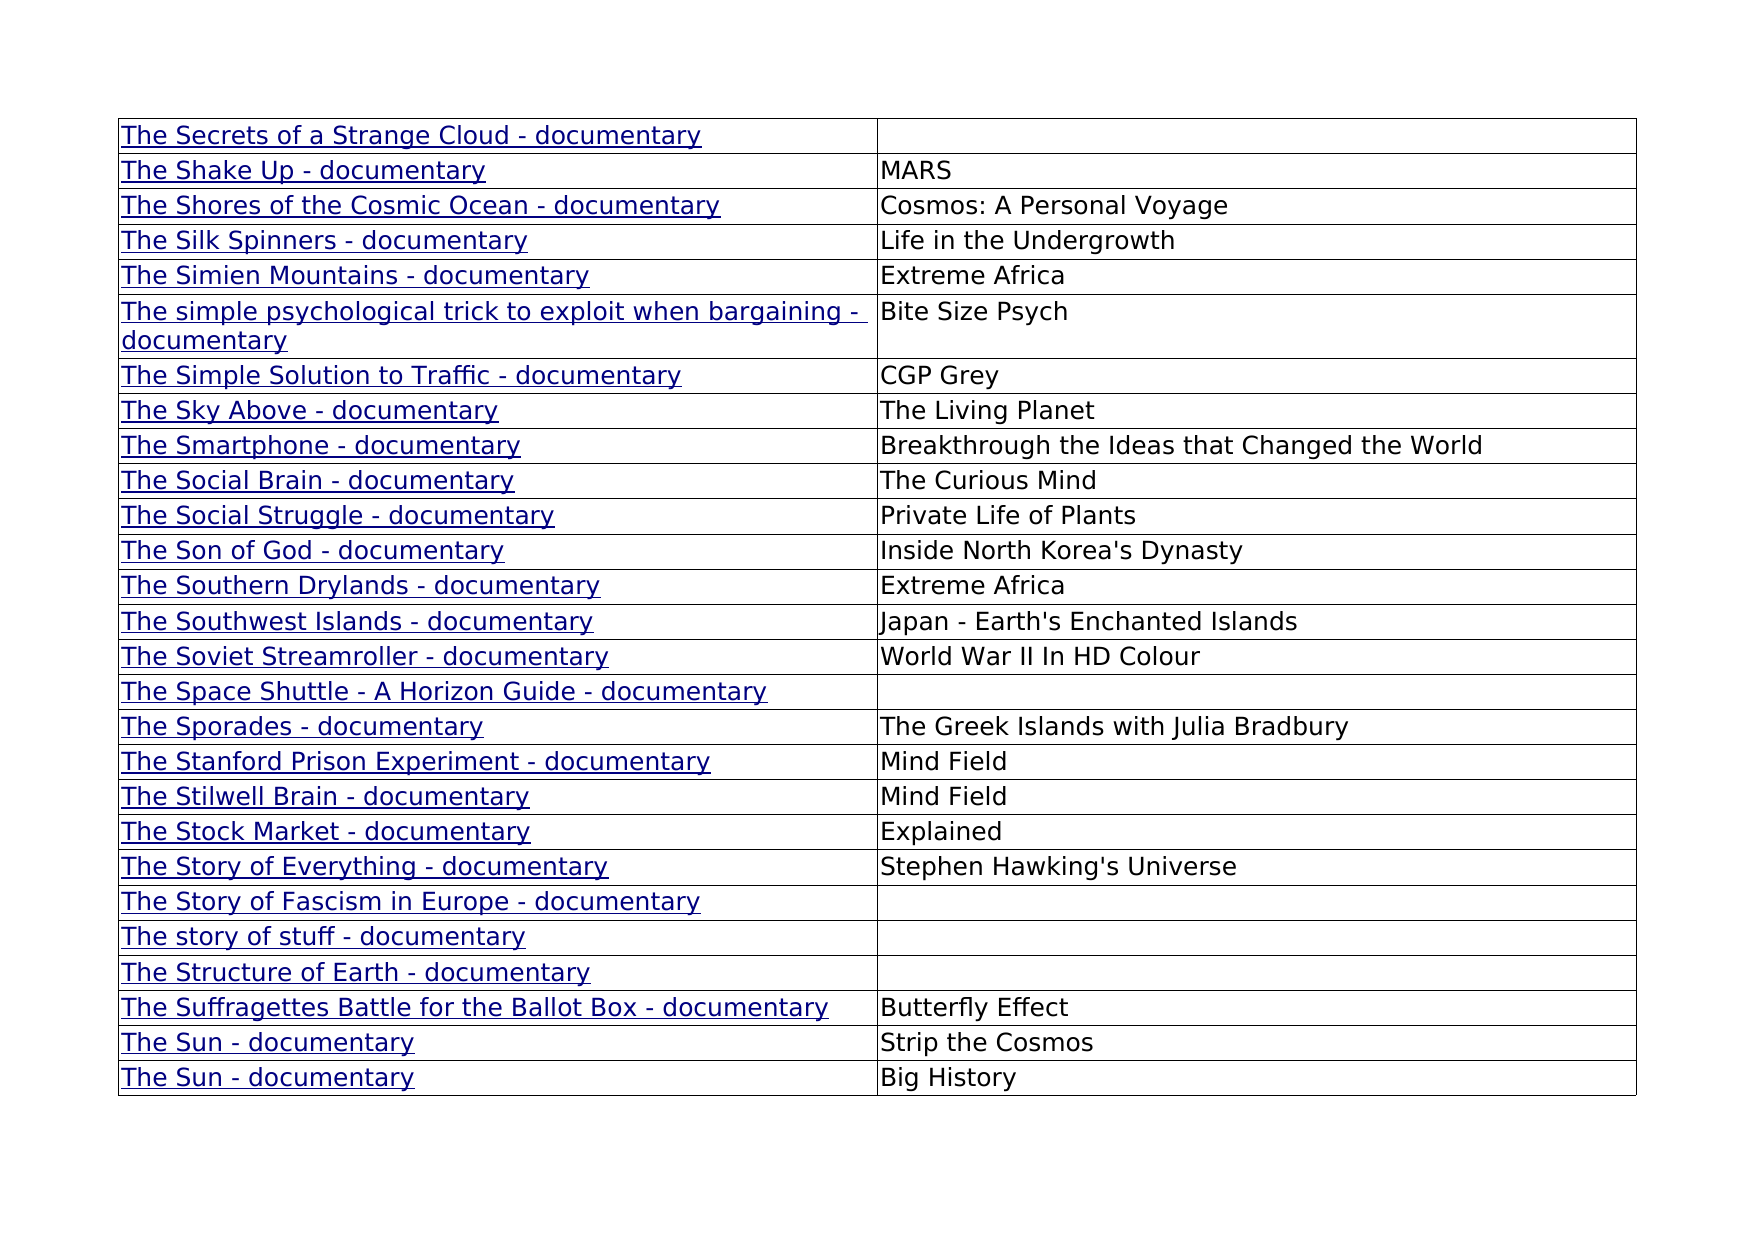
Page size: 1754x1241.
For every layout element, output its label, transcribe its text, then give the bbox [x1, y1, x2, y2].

table_cell World War II In HD Colour [878, 640, 1636, 674]
table_cell Cosmos: A Personal Voyage [878, 189, 1636, 223]
table_cell Inside North Korea's Dynasty [878, 535, 1636, 568]
table_cell [878, 675, 1636, 709]
table_cell The Smartphone - documentary [119, 429, 877, 463]
table_cell The Story of Fascism in Europe - documentary [119, 886, 877, 919]
table_cell The Secrets of a Strange Cloud - documentary [119, 119, 877, 153]
table_cell Life in the Undergrowth [878, 225, 1636, 258]
table_cell Extreme Africa [878, 570, 1636, 604]
table_cell Big History [878, 1061, 1636, 1095]
table_cell The Simien Mountains - documentary [119, 260, 877, 294]
table_cell Bite Size Psych [878, 295, 1636, 358]
table_cell [878, 921, 1636, 955]
table_cell Explained [878, 815, 1636, 849]
table_cell The Sun - documentary [119, 1061, 877, 1095]
table_cell Mind Field [878, 780, 1636, 814]
table_cell The Shores of the Cosmic Ocean - documentary [119, 189, 877, 223]
table_cell The Greek Islands with Julia Bradbury [878, 710, 1636, 744]
table_cell The Sky Above - documentary [119, 394, 877, 428]
table_cell Stephen Hawking's Universe [878, 850, 1636, 884]
table_cell The Stock Market - documentary [119, 815, 877, 849]
table_cell The Simple Solution to Traffic - documentary [119, 359, 877, 393]
table_cell The Soviet Streamroller - documentary [119, 640, 877, 674]
table_cell Mind Field [878, 745, 1636, 779]
table_cell The Southwest Islands - documentary [119, 605, 877, 639]
table_cell The Space Shuttle - A Horizon Guide - documentary [119, 675, 877, 709]
table_cell Private Life of Plants [878, 499, 1636, 533]
table_cell [878, 956, 1636, 990]
table_cell The Social Brain - documentary [119, 464, 877, 498]
table_cell The story of stuff - documentary [119, 921, 877, 955]
table_cell The simple psychological trick to exploit when bargaining - documentary [119, 295, 877, 358]
table_cell The Story of Everything - documentary [119, 850, 877, 884]
table_cell The Social Struggle - documentary [119, 499, 877, 533]
table_cell CGP Grey [878, 359, 1636, 393]
table_cell The Sporades - documentary [119, 710, 877, 744]
table_cell The Stanford Prison Experiment - documentary [119, 745, 877, 779]
table_cell [878, 886, 1636, 919]
table_cell The Suffragettes Battle for the Ballot Box - documentary [119, 991, 877, 1025]
table_cell The Stilwell Brain - documentary [119, 780, 877, 814]
table_cell Butterfly Effect [878, 991, 1636, 1025]
table_cell The Structure of Earth - documentary [119, 956, 877, 990]
table_cell Extreme Africa [878, 260, 1636, 294]
table_cell The Southern Drylands - documentary [119, 570, 877, 604]
table_cell The Curious Mind [878, 464, 1636, 498]
table_cell Breakthrough the Ideas that Changed the World [878, 429, 1636, 463]
table_cell The Sun - documentary [119, 1026, 877, 1060]
table_cell Strip the Cosmos [878, 1026, 1636, 1060]
table_cell The Silk Spinners - documentary [119, 225, 877, 258]
table_cell MARS [878, 154, 1636, 188]
table_cell The Living Planet [878, 394, 1636, 428]
table_cell The Shake Up - documentary [119, 154, 877, 188]
table_cell The Son of God - documentary [119, 535, 877, 568]
table_cell Japan - Earth's Enchanted Islands [878, 605, 1636, 639]
table_cell [878, 119, 1636, 153]
